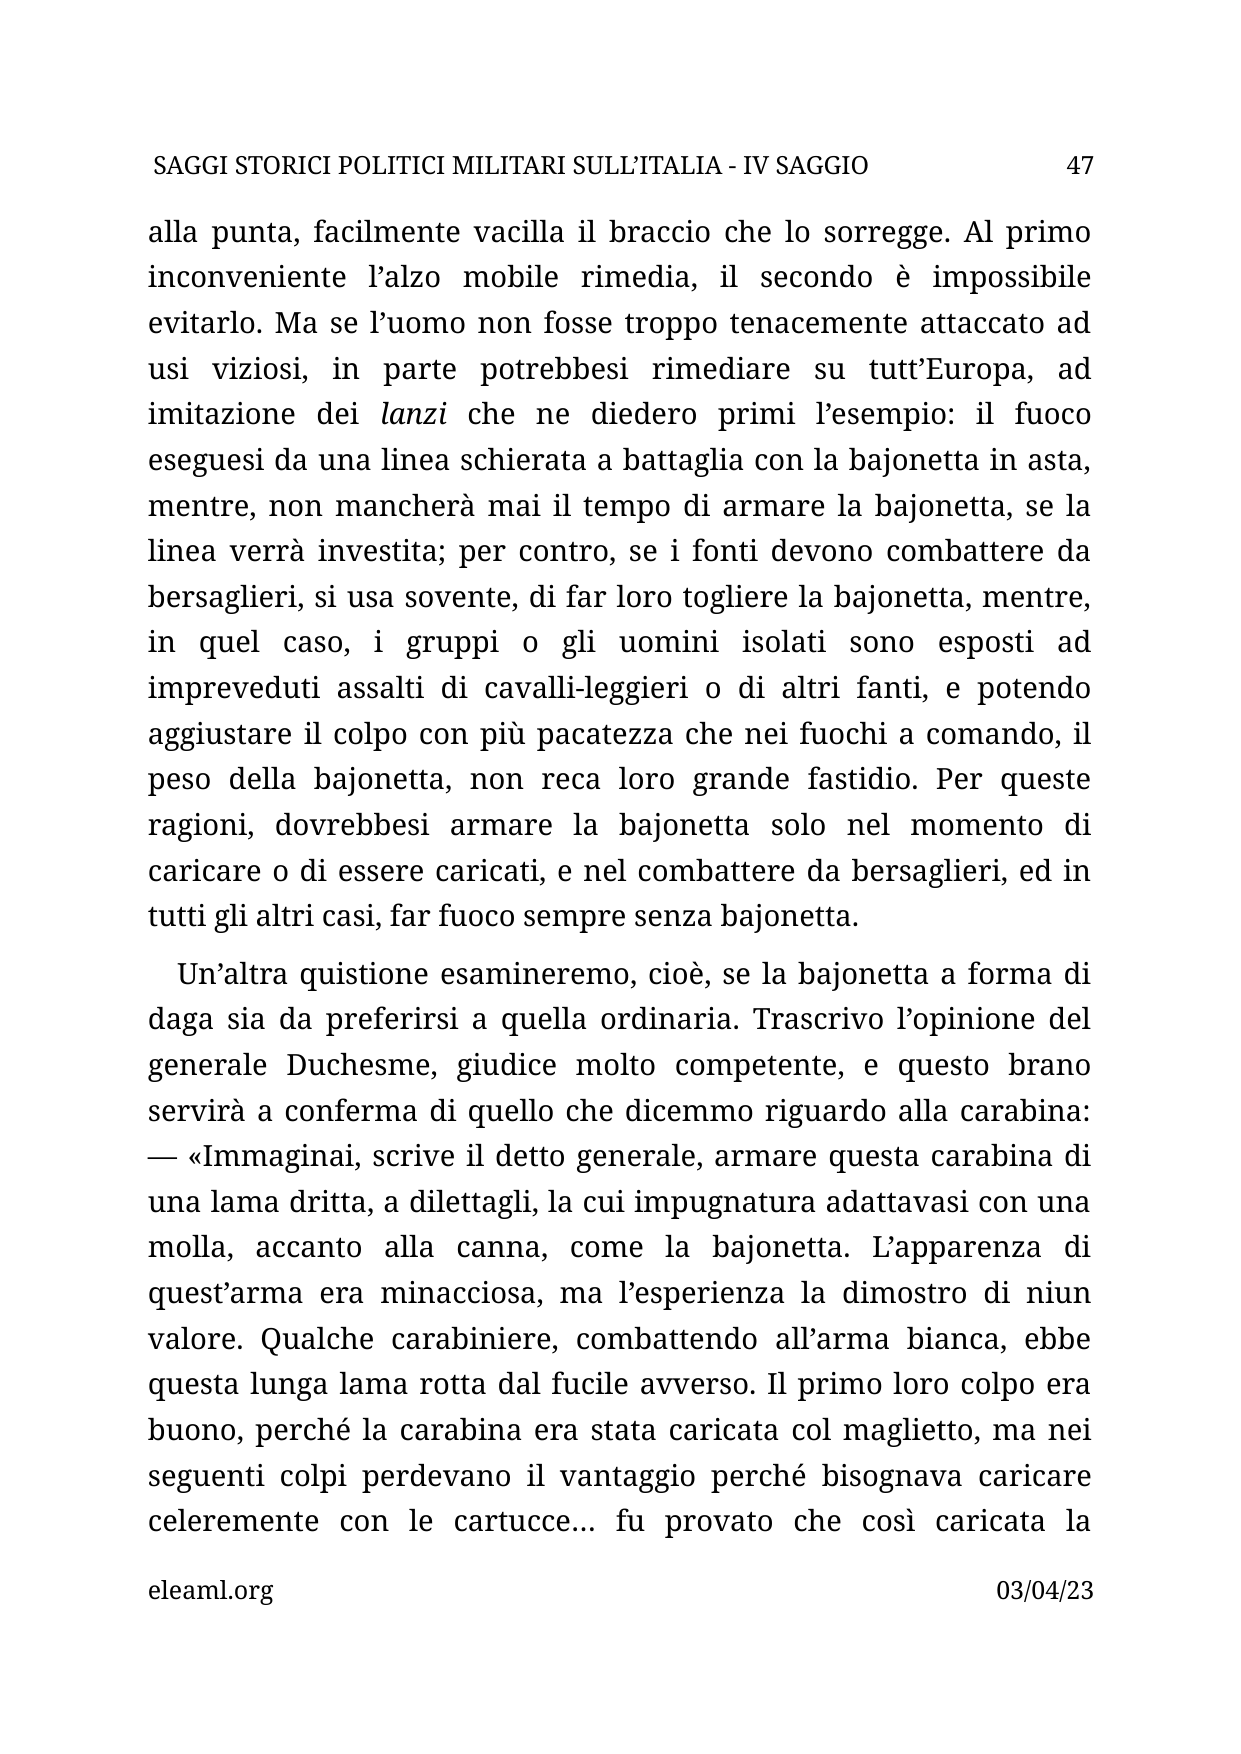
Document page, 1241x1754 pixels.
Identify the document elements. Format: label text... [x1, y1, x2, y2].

text alla punta, facilmente vacilla il braccio che lo sorregge. Al primo inconveniente l’alzo mobile rimedia, il secondo è impossibile evitarlo. Ma se l’uomo non fosse troppo tenacemente attaccato ad usi viziosi, in parte potrebbesi rimediare su tutt’Europa, ad imitazione dei lanzi che ne diedero primi l’esempio: il fuoco eseguesi da una linea schierata a battaglia con la bajonetta in asta, mentre, non mancherà mai il tempo di armare la bajonetta, se la linea verrà investita; per contro, se i fonti devono combattere da bersaglieri, si usa sovente, di far loro togliere la bajonetta, mentre, in quel caso, i gruppi o gli uomini isolati sono esposti ad impreveduti assalti di cavalli-leggieri o di altri fanti, e potendo aggiustare il colpo con più pacatezza che nei fuochi a comando, il peso della bajonetta, non reca loro grande fastidio. Per queste ragioni, dovrebbesi armare la bajonetta solo nel momento di caricare o di essere caricati, e nel combattere da bersaglieri, ed in tutti gli altri casi, far fuoco sempre senza bajonetta. [148, 211, 1093, 935]
text Un’altra quistione esamineremo, cioè, se la bajonetta a forma di daga sia da preferirsi a quella ordinaria. Trascrivo l’opinione del generale Duchesme, giudice molto competente, e questo brano servirà a conferma di quello che dicemmo riguardo alla carabina: — «Immaginai, scrive il detto generale, armare questa carabina di una lama dritta, a dilettagli, la cui impugnatura adattavasi con una molla, accanto alla canna, come la bajonetta. L’apparenza di quest’arma era minacciosa, ma l’esperienza la dimostro di niun valore. Qualche carabiniere, combattendo all’arma bianca, ebbe questa lunga lama rotta dal fucile avverso. Il primo loro colpo era buono, perché la carabina era stata caricata col maglietto, ma nei seguenti colpi perdevano il vantaggio perché bisognava caricare celeremente con le cartucce… fu provato che così caricata la [148, 953, 1093, 1540]
